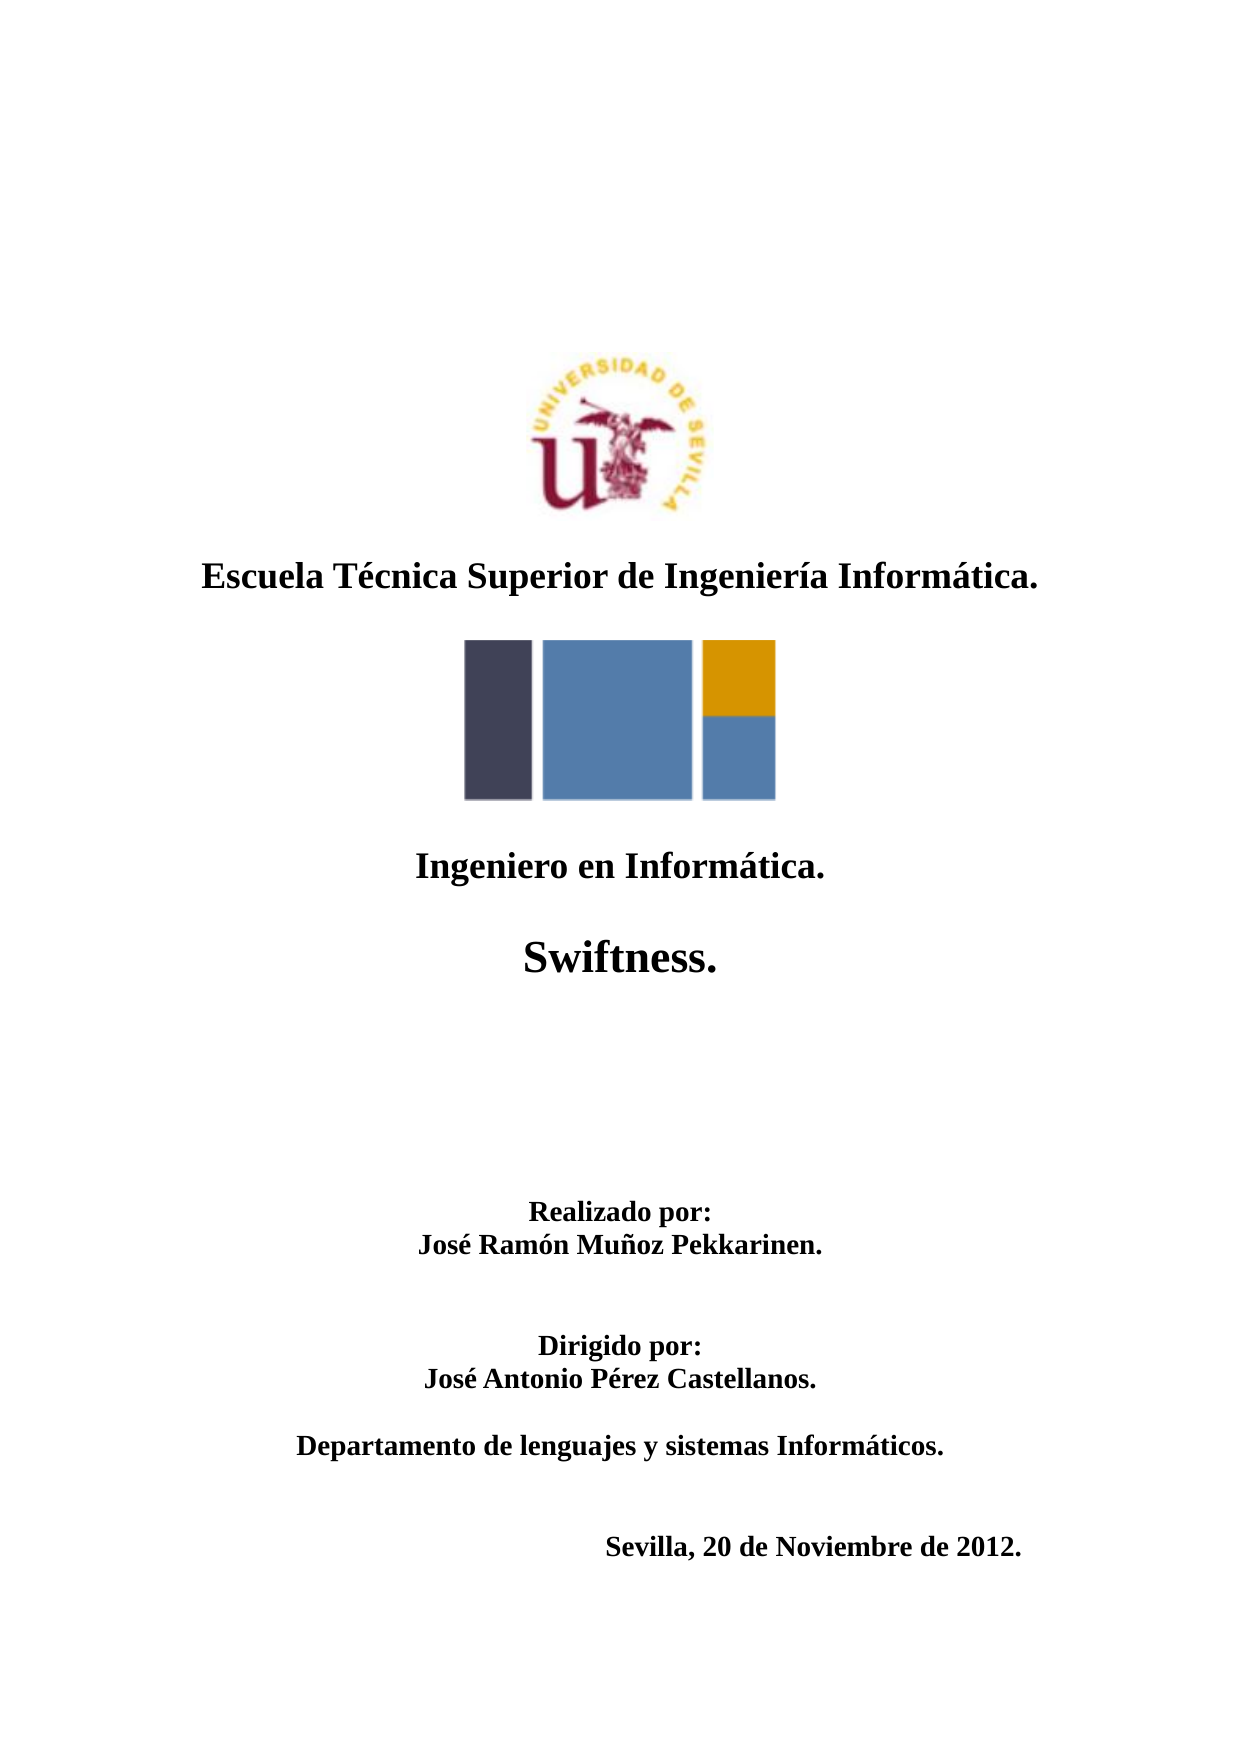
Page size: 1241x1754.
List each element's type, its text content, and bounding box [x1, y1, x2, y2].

text Sevilla, 20 de Noviembre de 2012. [118, 1529, 1122, 1563]
text Departamento de lenguajes y sistemas Informáticos. [118, 1428, 1122, 1462]
text Realizado por: [118, 1194, 1122, 1227]
text José Ramón Muñoz Pekkarinen. [118, 1227, 1122, 1261]
text Dirigido por: [118, 1328, 1122, 1361]
text Ingeniero en Informática. [118, 844, 1122, 887]
text José Antonio Pérez Castellanos. [118, 1361, 1122, 1395]
text Escuela Técnica Superior de Ingeniería Informática. [118, 554, 1122, 597]
text Swiftness. [118, 930, 1122, 983]
picture [526, 352, 714, 521]
picture [463, 640, 777, 801]
